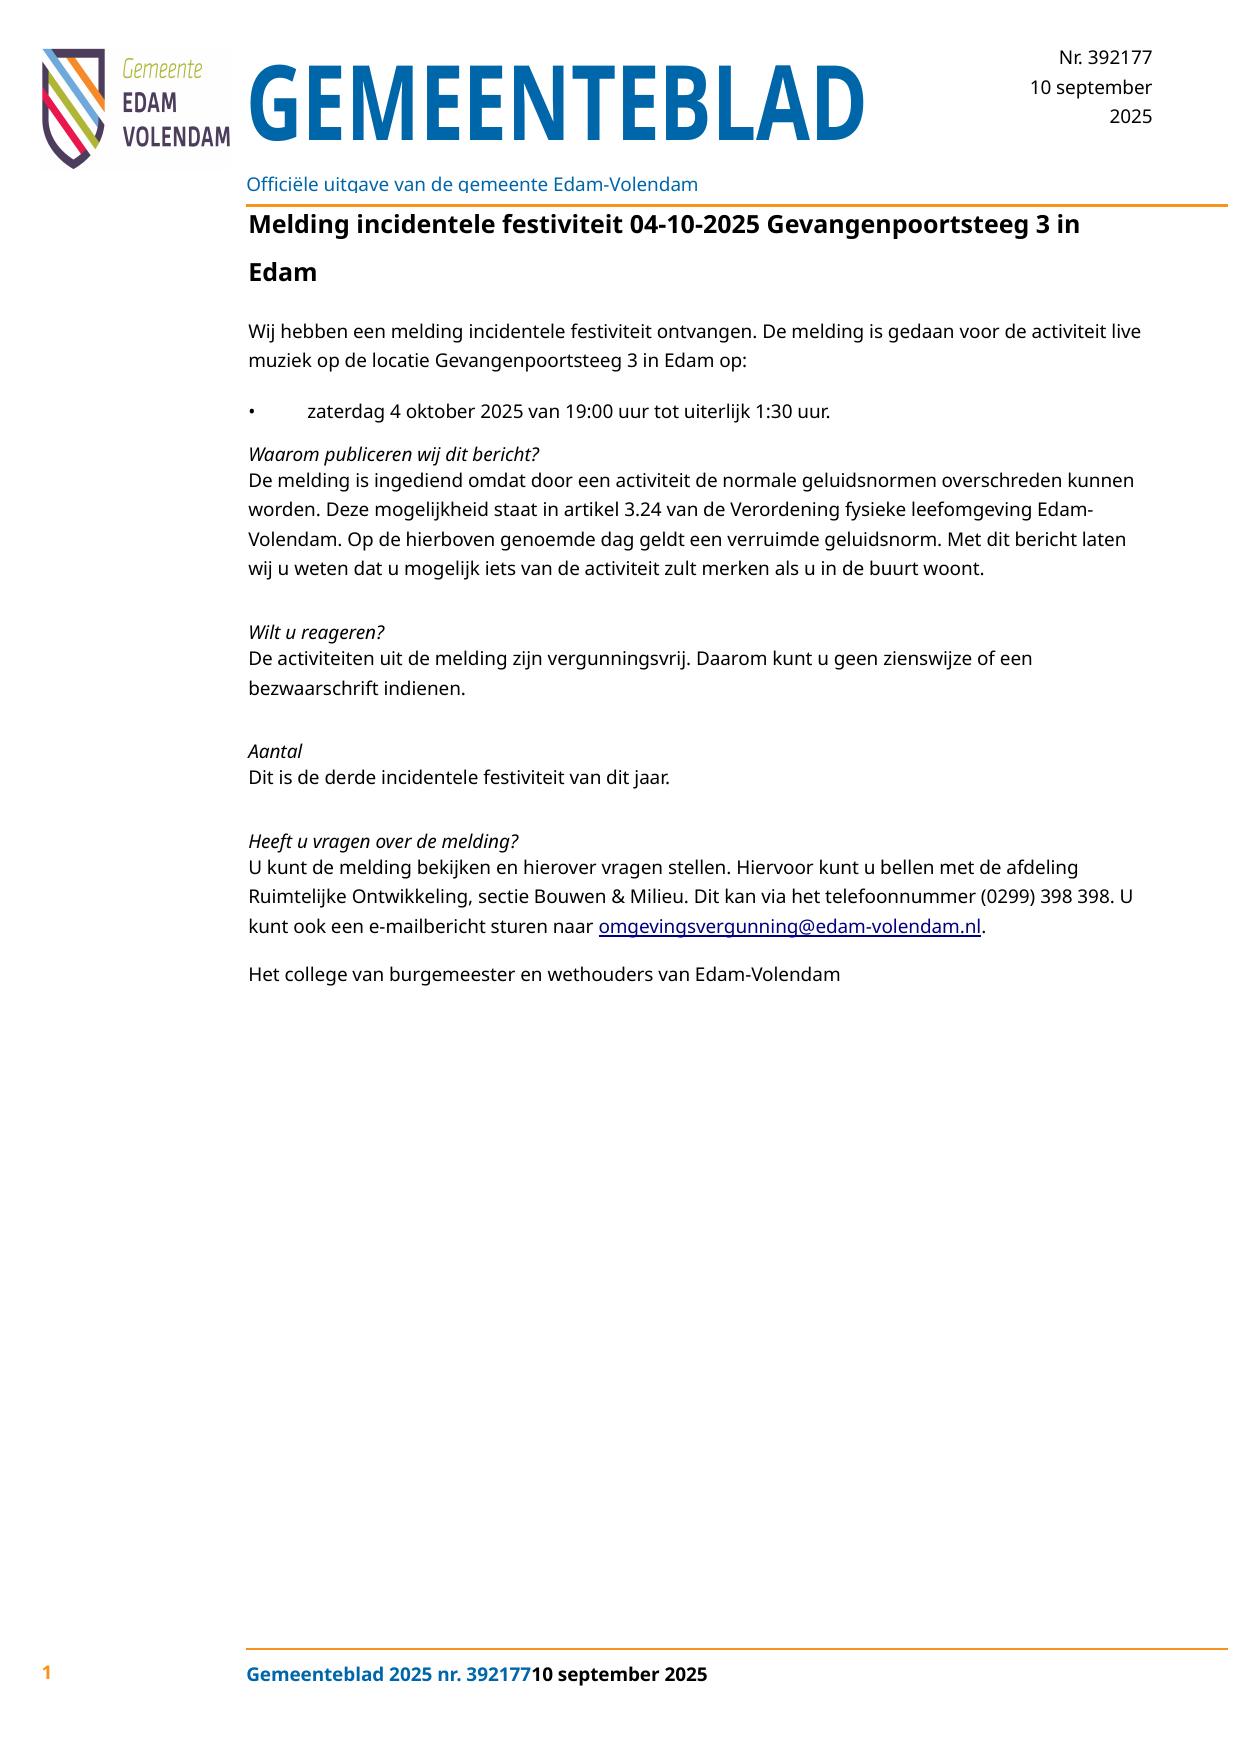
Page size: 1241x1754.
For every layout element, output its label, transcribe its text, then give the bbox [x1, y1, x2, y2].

text Het college van burgemeester en wethouders van Edam-Volendam [248, 961, 1152, 987]
text Melding incidentele festiviteit 04-10-2025 Gevangenpoortsteeg 3 in Edam [248, 207, 1152, 288]
text Waarom publiceren wij dit bericht? [248, 441, 1152, 467]
text De melding is ingediend omdat door een activiteit de normale geluidsnormen overschreden kunnen worden. Deze mogelijkheid staat in artikel 3.24 van de Verordening fysieke leefomgeving Edam-Volendam. Op de hierboven genoemde dag geldt een verruimde geluidsnorm. Met dit bericht laten wij u weten dat u mogelijk iets van de activiteit zult merken als u in de buurt woont. [248, 467, 1152, 581]
text Heeft u vragen over de melding? [248, 828, 1152, 854]
text Aantal [248, 739, 1152, 764]
text Wilt u reageren? [248, 619, 1152, 645]
text Wij hebben een melding incidentele festiviteit ontvangen. De melding is gedaan voor de activiteit live muziek op de locatie Gevangenpoortsteeg 3 in Edam op: [248, 318, 1152, 373]
text De activiteiten uit de melding zijn vergunningsvrij. Daarom kunt u geen zienswijze of een bezwaarschrift indienen. [248, 645, 1152, 701]
text Dit is de derde incidentele festiviteit van dit jaar. [248, 764, 1152, 790]
list zaterdag 4 oktober 2025 van 19:00 uur tot uiterlijk 1:30 uur. [248, 398, 1152, 424]
picture [41, 47, 231, 172]
text U kunt de melding bekijken en hierover vragen stellen. Hiervoor kunt u bellen met de afdeling Ruimtelijke Ontwikkeling, sectie Bouwen & Milieu. Dit kan via het telefoonnummer (0299) 398 398. U kunt ook een e-mailbericht sturen naar omgevingsvergunning@edam-volendam.nl. [248, 854, 1152, 939]
